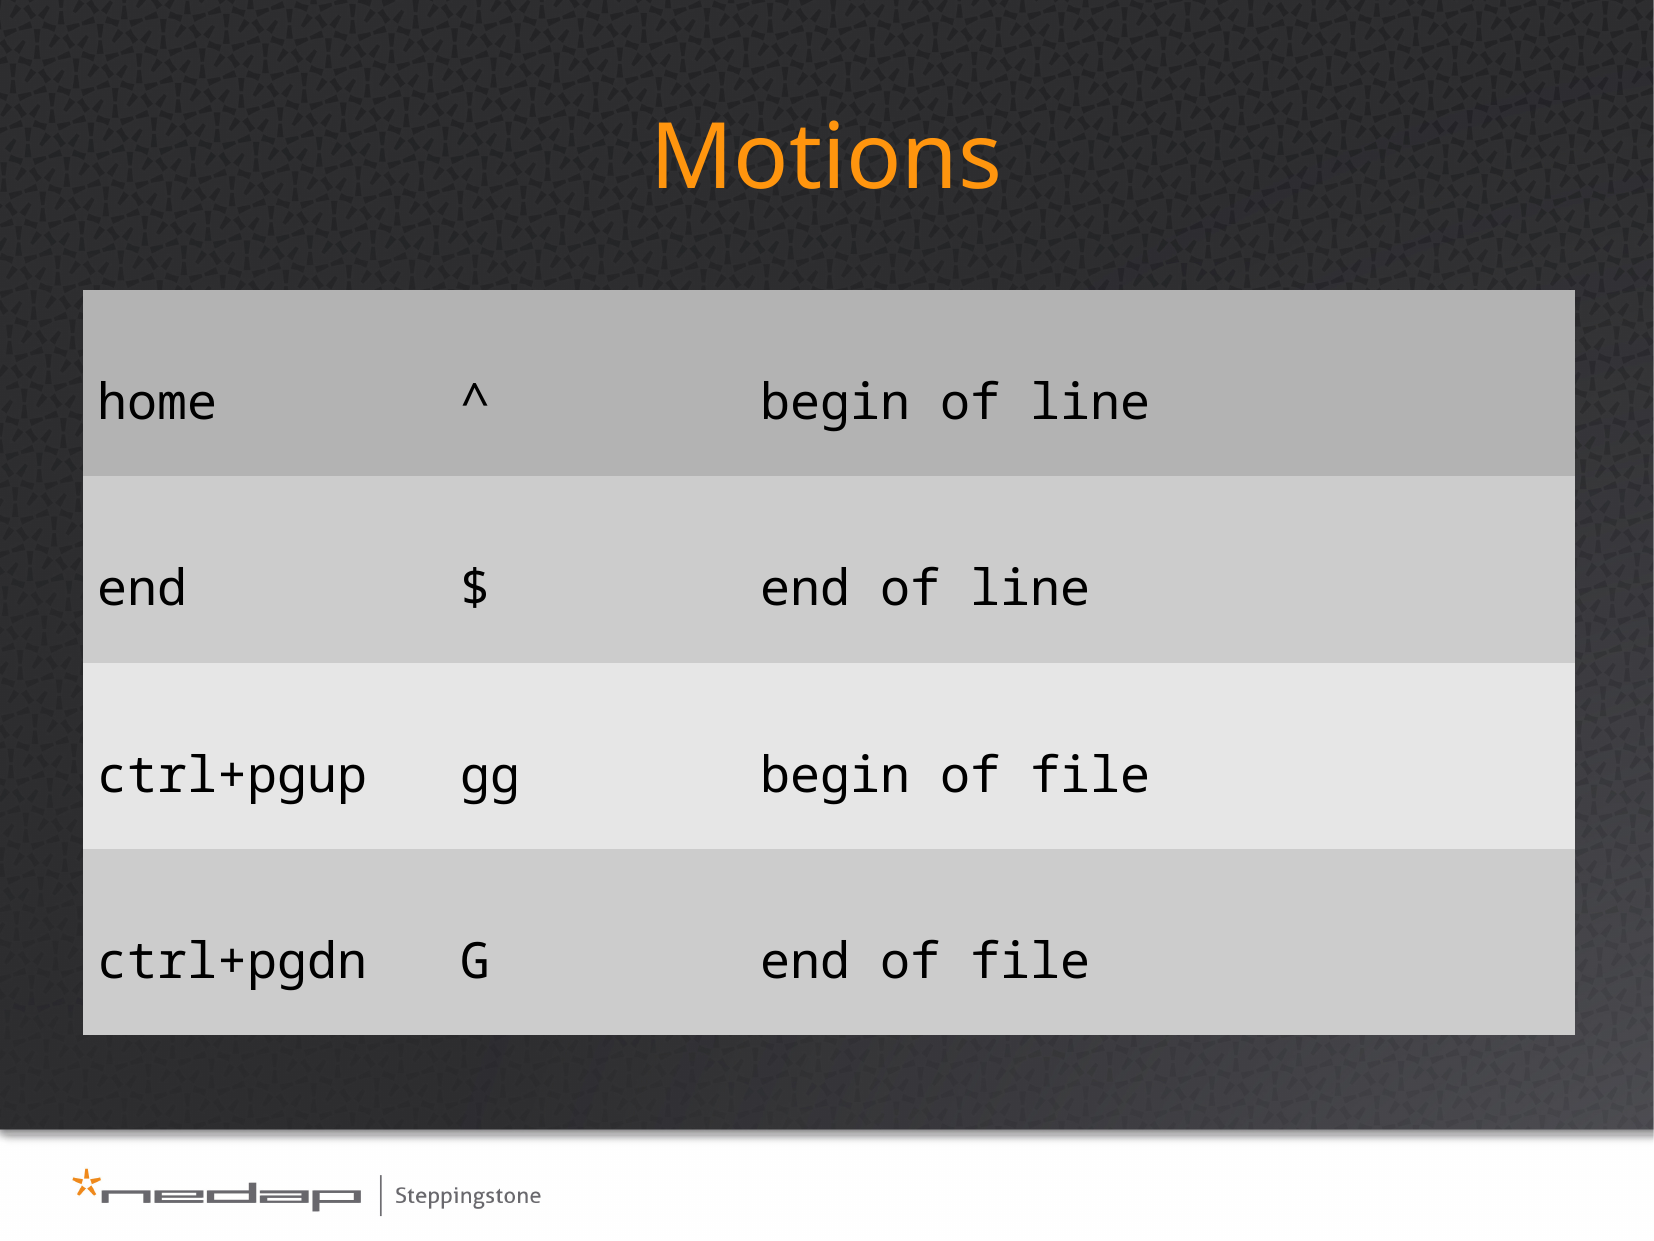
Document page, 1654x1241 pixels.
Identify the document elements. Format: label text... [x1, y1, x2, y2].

title Motions [82, 49, 1571, 257]
table_cell $ end of line [416, 476, 1575, 663]
table_cell ctrl+pgdn [83, 849, 416, 1035]
table_header home [83, 290, 416, 476]
table_cell G end of file [416, 849, 1575, 1035]
table_cell ctrl+pgup [83, 663, 416, 849]
table_header ^ begin of line [416, 290, 1575, 476]
table_cell gg begin of file [416, 663, 1575, 849]
picture [0, 0, 1654, 1241]
table_cell end [83, 476, 416, 663]
